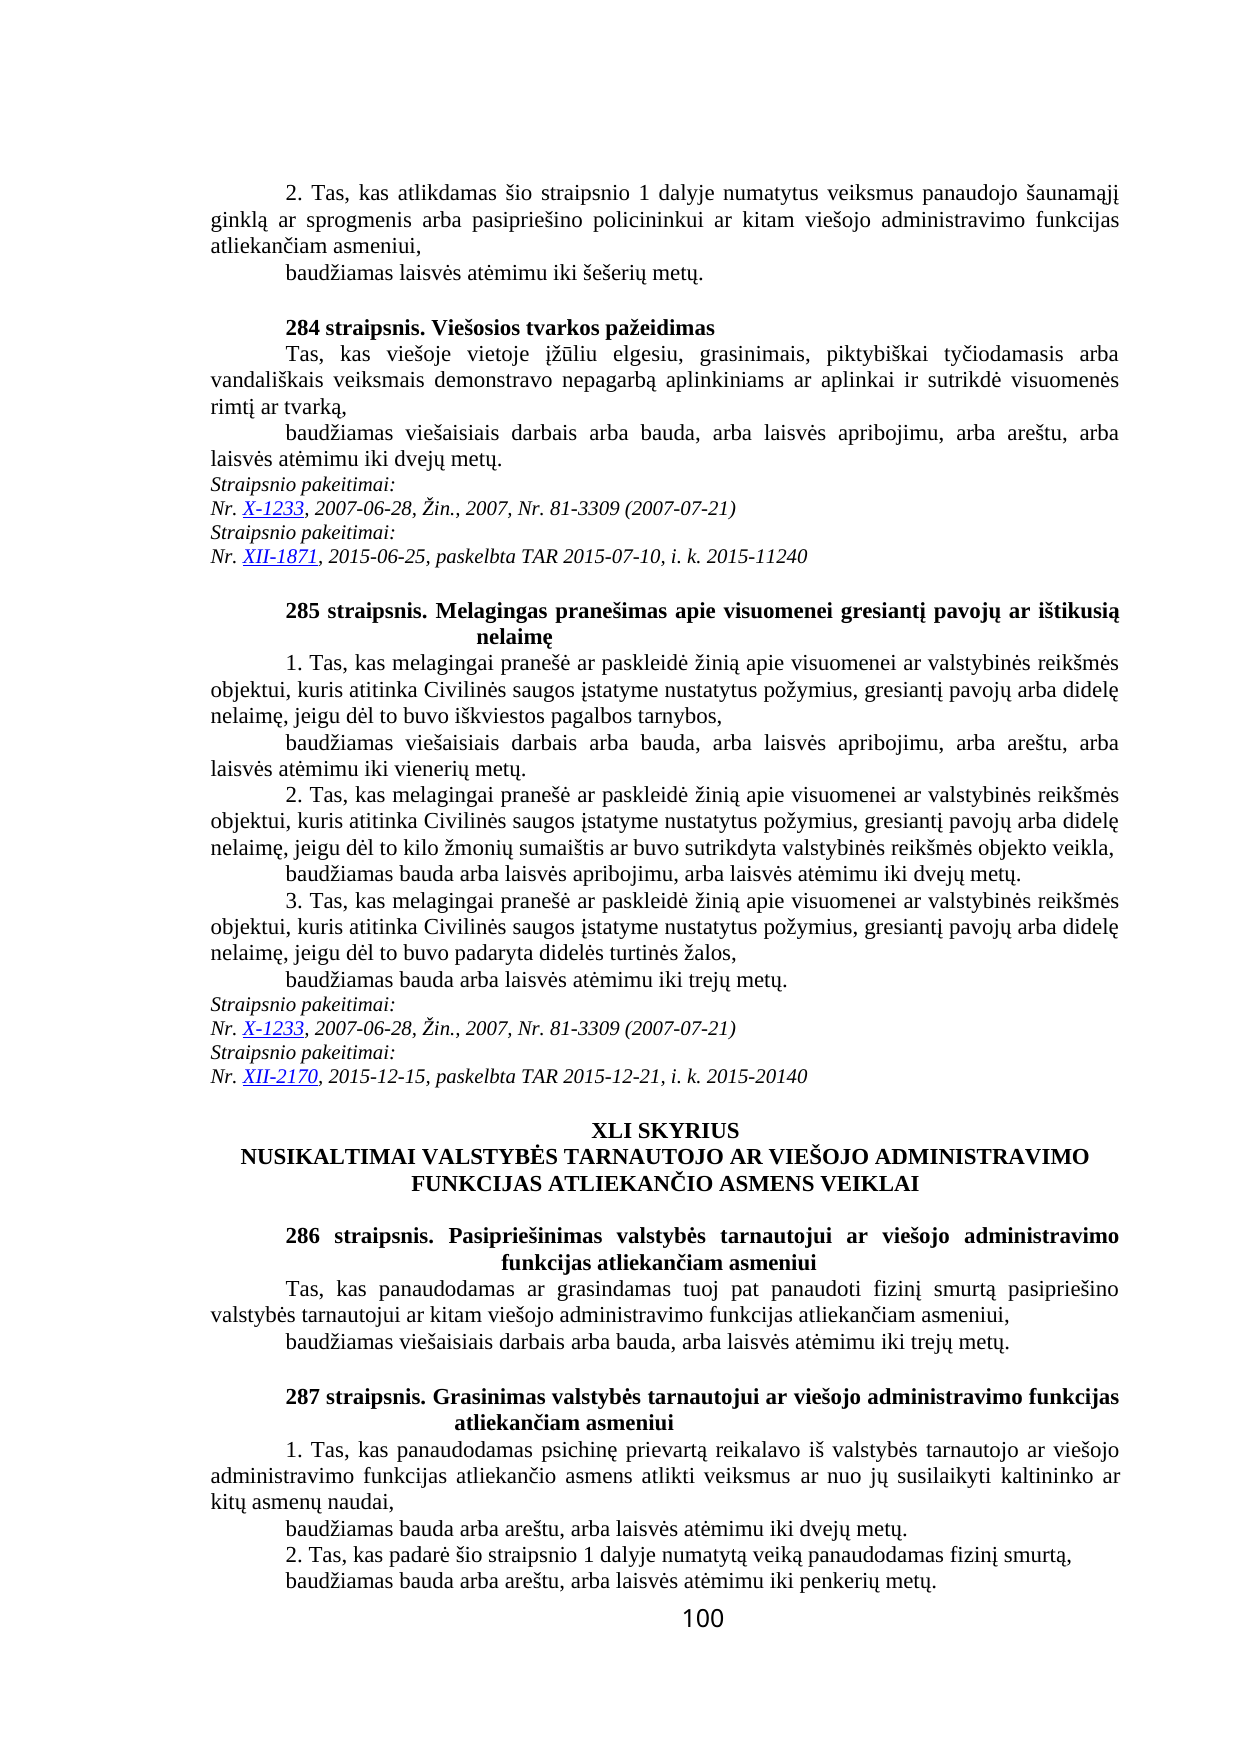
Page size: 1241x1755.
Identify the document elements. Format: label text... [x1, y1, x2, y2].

text baudžiamas viešaisiais darbais arba bauda, arba laisvės atėmimu iki trejų metų. [210, 1328, 1120, 1354]
text baudžiamas bauda arba areštu, arba laisvės atėmimu iki penkerių metų. [210, 1567, 1120, 1594]
text Straipsnio pakeitimai: [210, 992, 1120, 1016]
text baudžiamas bauda arba areštu, arba laisvės atėmimu iki dvejų metų. [210, 1515, 1120, 1541]
text Nr. X-1233, 2007-06-28, Žin., 2007, Nr. 81-3309 (2007-07-21) [210, 1016, 1120, 1040]
text 286 straipsnis. Pasipriešinimas valstybės tarnautojui ar viešojo administravimo funkcijas atliekančiam asmeniui [285, 1222, 1120, 1275]
text Straipsnio pakeitimai: [210, 520, 1120, 544]
text 3. Tas, kas melagingai pranešė ar paskleidė žinią apie visuomenei ar valstybinės reikšmės objektui, kuris atitinka Civilinės saugos įstatyme nustatytus požymius, gresiantį pavojų arba didelę nelaimę, jeigu dėl to buvo padaryta didelės turtinės žalos, [210, 887, 1120, 966]
text 2. Tas, kas padarė šio straipsnio 1 dalyje numatytą veiką panaudodamas fizinį smurtą, [210, 1541, 1120, 1567]
text Tas, kas viešoje vietoje įžūliu elgesiu, grasinimais, piktybiškai tyčiodamasis arba vandališkais veiksmais demonstravo nepagarbą aplinkiniams ar aplinkai ir sutrikdė visuomenės rimtį ar tvarką, [210, 340, 1120, 419]
text baudžiamas viešaisiais darbais arba bauda, arba laisvės apribojimu, arba areštu, arba laisvės atėmimu iki vienerių metų. [210, 728, 1120, 781]
text Nr. XII-1871, 2015-06-25, paskelbta TAR 2015-07-10, i. k. 2015-11240 [210, 544, 1120, 568]
text baudžiamas viešaisiais darbais arba bauda, arba laisvės apribojimu, arba areštu, arba laisvės atėmimu iki dvejų metų. [210, 419, 1120, 472]
text 2. Tas, kas atlikdamas šio straipsnio 1 dalyje numatytus veiksmus panaudojo šaunamąjį ginklą ar sprogmenis arba pasipriešino policininkui ar kitam viešojo administravimo funkcijas atliekančiam asmeniui, [210, 179, 1120, 258]
text 284 straipsnis. Viešosios tvarkos pažeidimas [210, 314, 1120, 340]
text 2. Tas, kas melagingai pranešė ar paskleidė žinią apie visuomenei ar valstybinės reikšmės objektui, kuris atitinka Civilinės saugos įstatyme nustatytus požymius, gresiantį pavojų arba didelę nelaimę, jeigu dėl to kilo žmonių sumaištis ar buvo sutrikdyta valstybinės reikšmės objekto veikla, [210, 781, 1120, 860]
text Straipsnio pakeitimai: [210, 472, 1120, 496]
text XLI SKYRIUS [210, 1117, 1120, 1143]
text 285 straipsnis. Melagingas pranešimas apie visuomenei gresiantį pavojų ar ištikusią nelaimę [285, 597, 1120, 649]
text 1. Tas, kas melagingai pranešė ar paskleidė žinią apie visuomenei ar valstybinės reikšmės objektui, kuris atitinka Civilinės saugos įstatyme nustatytus požymius, gresiantį pavojų arba didelę nelaimę, jeigu dėl to buvo iškviestos pagalbos tarnybos, [210, 649, 1120, 728]
text 1. Tas, kas panaudodamas psichinę prievartą reikalavo iš valstybės tarnautojo ar viešojo administravimo funkcijas atliekančio asmens atlikti veiksmus ar nuo jų susilaikyti kaltininko ar kitų asmenų naudai, [210, 1436, 1120, 1515]
text baudžiamas bauda arba laisvės atėmimu iki trejų metų. [210, 966, 1120, 992]
text baudžiamas bauda arba laisvės apribojimu, arba laisvės atėmimu iki dvejų metų. [210, 860, 1120, 887]
text Tas, kas panaudodamas ar grasindamas tuoj pat panaudoti fizinį smurtą pasipriešino valstybės tarnautojui ar kitam viešojo administravimo funkcijas atliekančiam asmeniui, [210, 1275, 1120, 1328]
text 287 straipsnis. Grasinimas valstybės tarnautojui ar viešojo administravimo funkcijas atliekančiam asmeniui [285, 1383, 1120, 1436]
text Straipsnio pakeitimai: [210, 1040, 1120, 1064]
text Nr. XII-2170, 2015-12-15, paskelbta TAR 2015-12-21, i. k. 2015-20140 [210, 1064, 1120, 1088]
text NUSIKALTIMAI VALSTYBĖS TARNAUTOJO AR VIEŠOJO ADMINISTRAVIMO FUNKCIJAS ATLIEKANČIO ASMENS VEIKLAI [210, 1143, 1120, 1196]
text Nr. X-1233, 2007-06-28, Žin., 2007, Nr. 81-3309 (2007-07-21) [210, 496, 1120, 520]
text baudžiamas laisvės atėmimu iki šešerių metų. [210, 258, 1120, 285]
